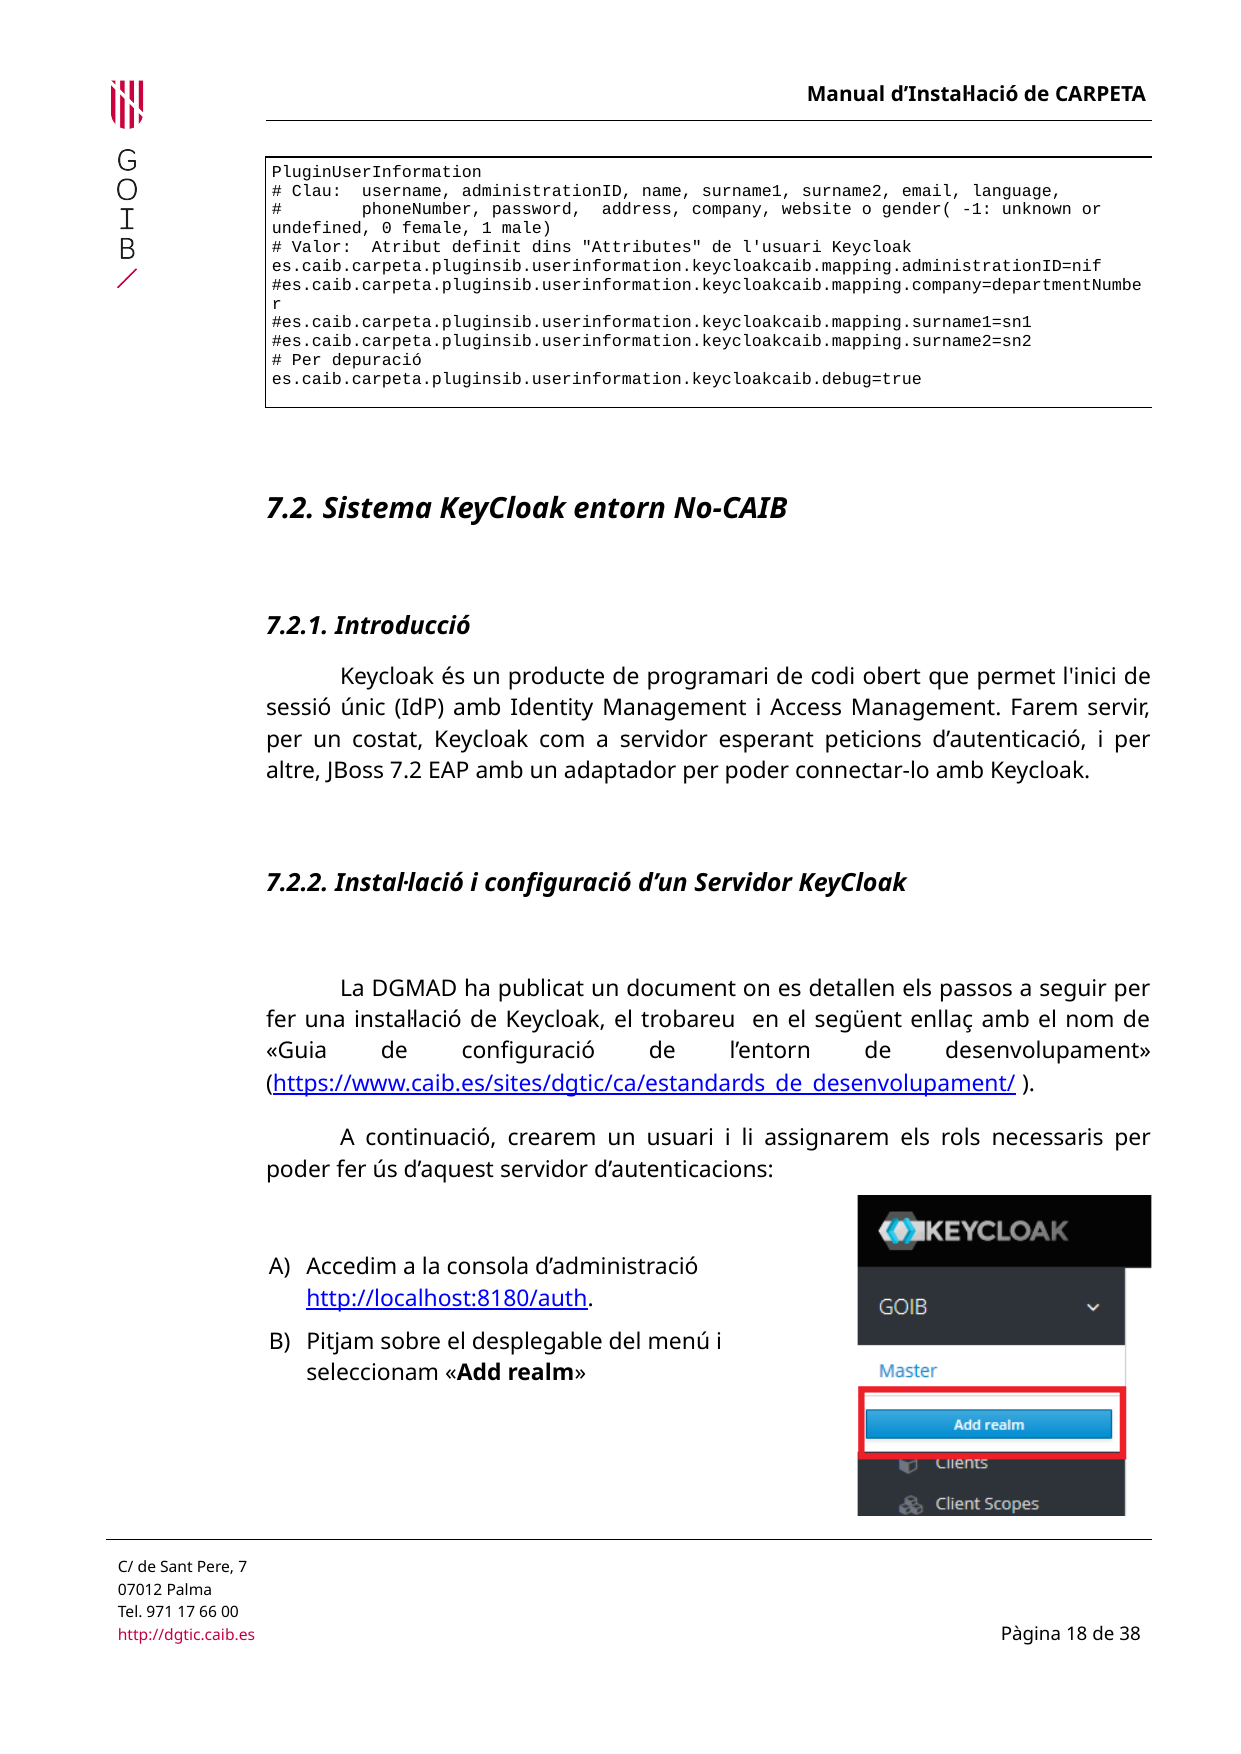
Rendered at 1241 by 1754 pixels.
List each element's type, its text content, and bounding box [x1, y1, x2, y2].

text Keycloak és un producte de programari de codi obert que permet l'inici de sessió únic (IdP) amb Identity Management i Access Management. Farem servir, per un costat, Keycloak com a servidor esperant peticions d’autenticació, i per altre, JBoss 7.2 EAP amb un adaptador per poder connectar-lo amb Keycloak. [266, 660, 1152, 785]
table_header PluginUserInformation # Clau: username, administrationID, name, surname1, surname2, email, language, # phoneNumber, password, address, company, website o gender( -1: unknown or undefined, 0 female, 1 male) # Valor: Atribut definit dins "Attributes" de l'usuari Keycloak es.caib.carpeta.pluginsib.userinformation.keycloakcaib.mapping.administrationID=nif #es.caib.carpeta.pluginsib.userinformation.keycloakcaib.mapping.company=departmentNumber #es.caib.carpeta.pluginsib.userinformation.keycloakcaib.mapping.surname1=sn1 #es.caib.carpeta.pluginsib.userinformation.keycloakcaib.mapping.surname2=sn2 # Per depuració es.caib.carpeta.pluginsib.userinformation.keycloakcaib.debug=true [266, 158, 1152, 407]
table_header [810, 1196, 1152, 1527]
subtitle Sistema KeyCloak entorn No-CAIB [266, 488, 1152, 527]
subtitle Instal·lació i configuració d’un Servidor KeyCloak [266, 865, 1152, 899]
text La DGMAD ha publicat un document on es detallen els passos a seguir per fer una instal·lació de Keycloak, el trobareu en el següent enllaç amb el nom de «Guia de configuració de l’entorn de desenvolupament» (https://www.caib.es/sites/dgtic/ca/estandards_de_desenvolupament/ ). [266, 972, 1152, 1098]
picture [857, 1195, 1152, 1516]
subtitle Introducció [266, 608, 1152, 642]
picture [82, 57, 172, 319]
table_header Accedim a la consola d’administració http://localhost:8180/auth. Pitjam sobre el desplegable del menú i seleccionam «Add realm» [266, 1196, 809, 1527]
text A continuació, crearem un usuari i li assignarem els rols necessaris per poder fer ús d’aquest servidor d’autenticacions: [266, 1121, 1152, 1184]
